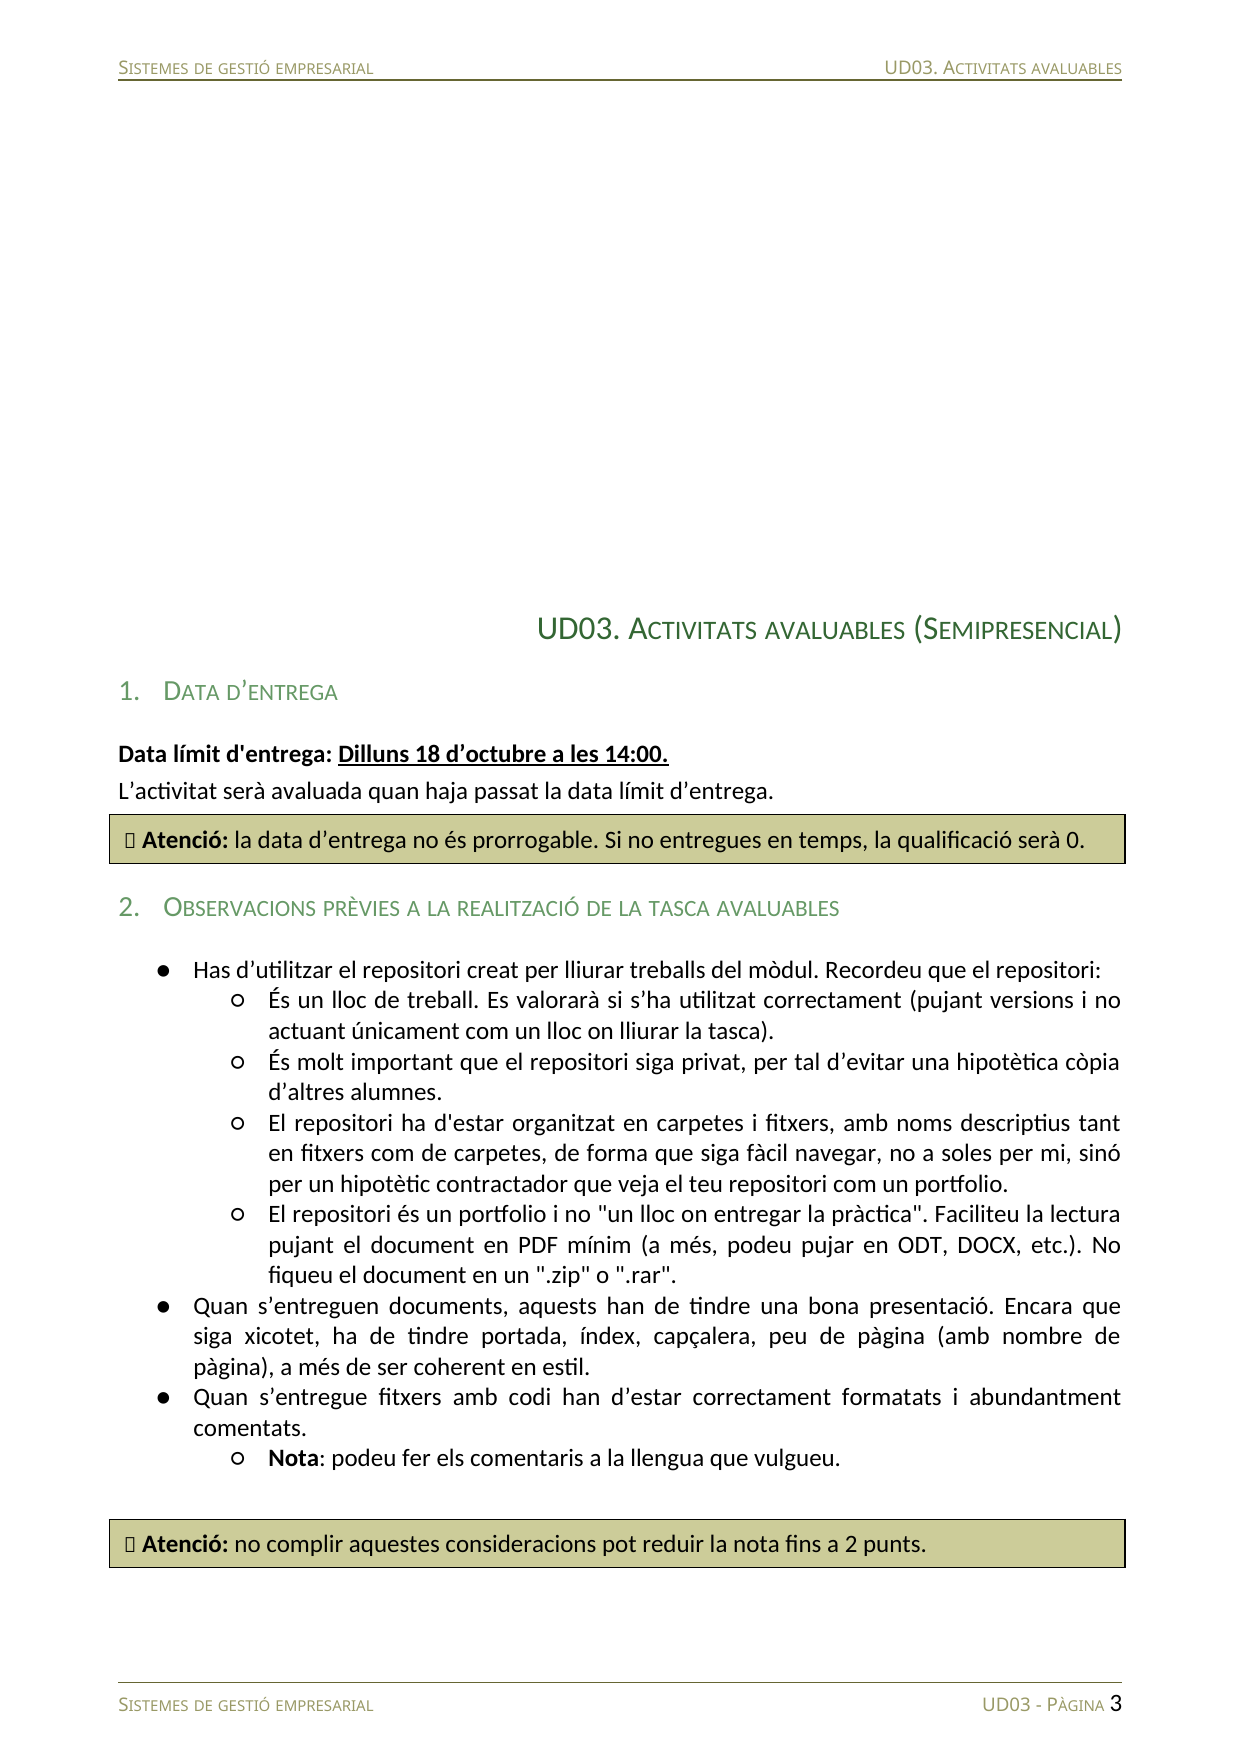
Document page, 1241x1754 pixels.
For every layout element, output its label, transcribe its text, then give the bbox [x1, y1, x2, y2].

text Data límit d'entrega: Dilluns 18 d’octubre a les 14:00. [118, 738, 1122, 768]
text L’activitat serà avaluada quan haja passat la data límit d’entrega. [118, 775, 1122, 806]
list Quan s’entreguen documents, aquests han de tindre una bona presentació. Encara que siga xicotet, ha de tindre portada, índex, capçalera, peu de pàgina (amb nombre de pàgina), a més de ser coherent en estil. [156, 1290, 1122, 1381]
subtitle Data d’entrega [118, 672, 1122, 708]
text ❕ Atenció: no complir aquestes consideracions pot reduir la nota fins a 2 punts. [110, 1520, 1124, 1567]
list És molt important que el repositori siga privat, per tal d’evitar una hipotètica còpia d’altres alumnes. [231, 1046, 1122, 1107]
subtitle Observacions prèvies a la realització de la tasca avaluables [118, 888, 1122, 924]
list El repositori ha d'estar organitzat en carpetes i fitxers, amb noms descriptius tant en fitxers com de carpetes, de forma que siga fàcil navegar, no a soles per mi, sinó per un hipotètic contractador que veja el teu repositori com un portfolio. [231, 1107, 1122, 1198]
text UD03. Activitats avaluables (Semipresencial) [118, 607, 1122, 647]
list Has d’utilitzar el repositori creat per lliurar treballs del mòdul. Recordeu que el repositori: [156, 954, 1122, 985]
list El repositori és un portfolio i no "un lloc on entregar la pràctica". Faciliteu la lectura pujant el document en PDF mínim (a més, podeu pujar en ODT, DOCX, etc.). No fiqueu el document en un ".zip" o ".rar". [231, 1198, 1122, 1290]
list És un lloc de treball. Es valorarà si s’ha utilitzat correctament (pujant versions i no actuant únicament com un lloc on lliurar la tasca). [231, 985, 1122, 1046]
list Nota: podeu fer els comentaris a la llengua que vulgueu. [231, 1442, 1122, 1473]
text ❕ Atenció: la data d’entrega no és prorrogable. Si no entregues en temps, la qualificació serà 0. [110, 815, 1124, 863]
list Quan s’entregue fitxers amb codi han d’estar correctament formatats i abundantment comentats. [156, 1381, 1122, 1442]
